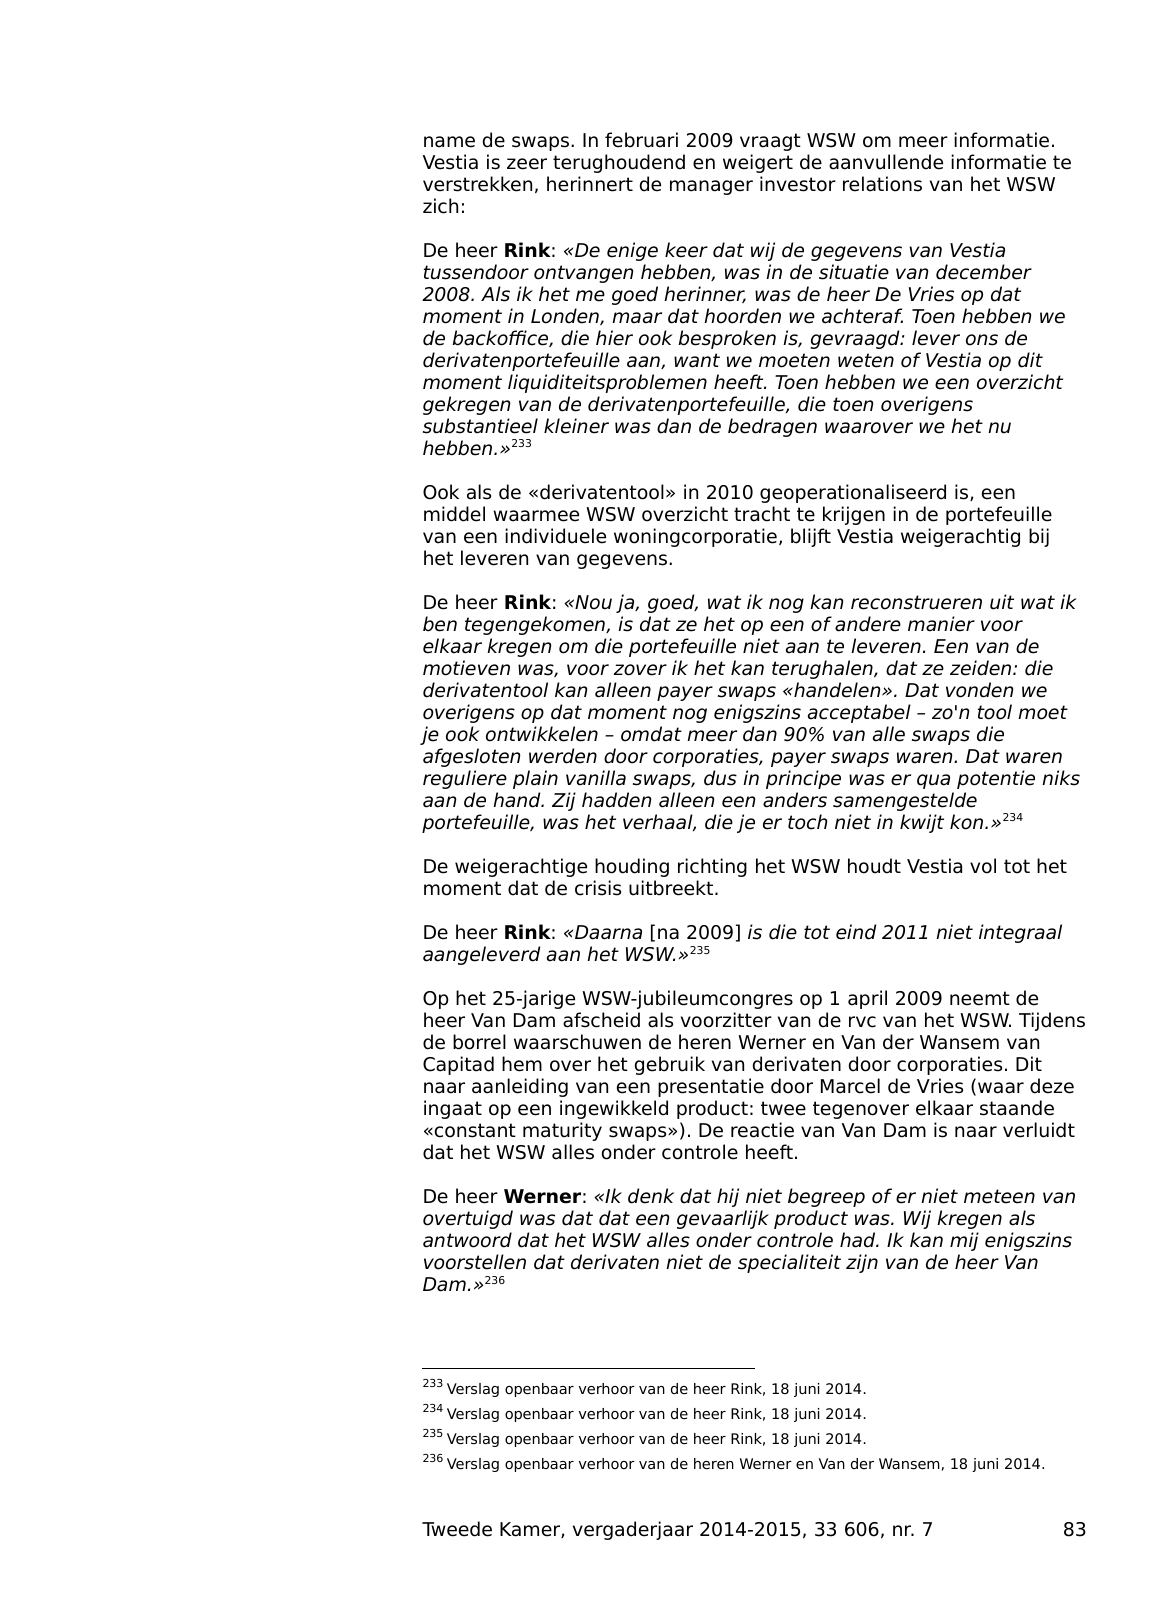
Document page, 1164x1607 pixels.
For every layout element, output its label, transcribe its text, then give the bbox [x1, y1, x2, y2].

text Verslag openbaar verhoor van de heer Rink, 18 juni 2014. [422, 1402, 1087, 1424]
text Verslag openbaar verhoor van de heren Werner en Van der Wansem, 18 juni 2014. [422, 1452, 1087, 1474]
text name de swaps. In februari 2009 vraagt WSW om meer informatie. Vestia is zeer terughoudend en weigert de aanvullende informatie te verstrekken, herinnert de manager investor relations van het WSW zich: [422, 130, 1087, 218]
text De heer Werner: «Ik denk dat hij niet begreep of er niet meteen van overtuigd was dat dat een gevaarlijk product was. Wij kregen als antwoord dat het WSW alles onder controle had. Ik kan mij enigszins voorstellen dat derivaten niet de specialiteit zijn van de heer Van Dam.» [422, 1186, 1087, 1296]
text Verslag openbaar verhoor van de heer Rink, 18 juni 2014. [422, 1427, 1087, 1449]
text De heer Rink: «Nou ja, goed, wat ik nog kan reconstrueren uit wat ik ben tegengekomen, is dat ze het op een of andere manier voor elkaar kregen om die portefeuille niet aan te leveren. Een van de motieven was, voor zover ik het kan terughalen, dat ze zeiden: die derivatentool kan alleen payer swaps «handelen». Dat vonden we overigens op dat moment nog enigszins acceptabel – zo'n tool moet je ook ontwikkelen – omdat meer dan 90% van alle swaps die afgesloten werden door corporaties, payer swaps waren. Dat waren reguliere plain vanilla swaps, dus in principe was er qua potentie niks aan de hand. Zij hadden alleen een anders samengestelde portefeuille, was het verhaal, die je er toch niet in kwijt kon.» [422, 592, 1087, 834]
text Verslag openbaar verhoor van de heer Rink, 18 juni 2014. [422, 1377, 1087, 1399]
text Ook als de «derivatentool» in 2010 geoperationaliseerd is, een middel waarmee WSW overzicht tracht te krijgen in de portefeuille van een individuele woningcorporatie, blijft Vestia weigerachtig bij het leveren van gegevens. [422, 482, 1087, 570]
text De weigerachtige houding richting het WSW houdt Vestia vol tot het moment dat de crisis uitbreekt. [422, 856, 1087, 900]
text Op het 25-jarige WSW-jubileumcongres op 1 april 2009 neemt de heer Van Dam afscheid als voorzitter van de rvc van het WSW. Tijdens de borrel waarschuwen de heren Werner en Van der Wansem van Capitad hem over het gebruik van derivaten door corporaties. Dit naar aanleiding van een presentatie door Marcel de Vries (waar deze ingaat op een ingewikkeld product: twee tegenover elkaar staande «constant maturity swaps»). De reactie van Van Dam is naar verluidt dat het WSW alles onder controle heeft. [422, 988, 1087, 1164]
text De heer Rink: «Daarna [na 2009] is die tot eind 2011 niet integraal aangeleverd aan het WSW.» [422, 922, 1087, 966]
text De heer Rink: «De enige keer dat wij de gegevens van Vestia tussendoor ontvangen hebben, was in de situatie van december 2008. Als ik het me goed herinner, was de heer De Vries op dat moment in Londen, maar dat hoorden we achteraf. Toen hebben we de backoffice, die hier ook besproken is, gevraagd: lever ons de derivatenportefeuille aan, want we moeten weten of Vestia op dit moment liquiditeitsproblemen heeft. Toen hebben we een overzicht gekregen van de derivatenportefeuille, die toen overigens substantieel kleiner was dan de bedragen waarover we het nu hebben.» [422, 240, 1087, 460]
